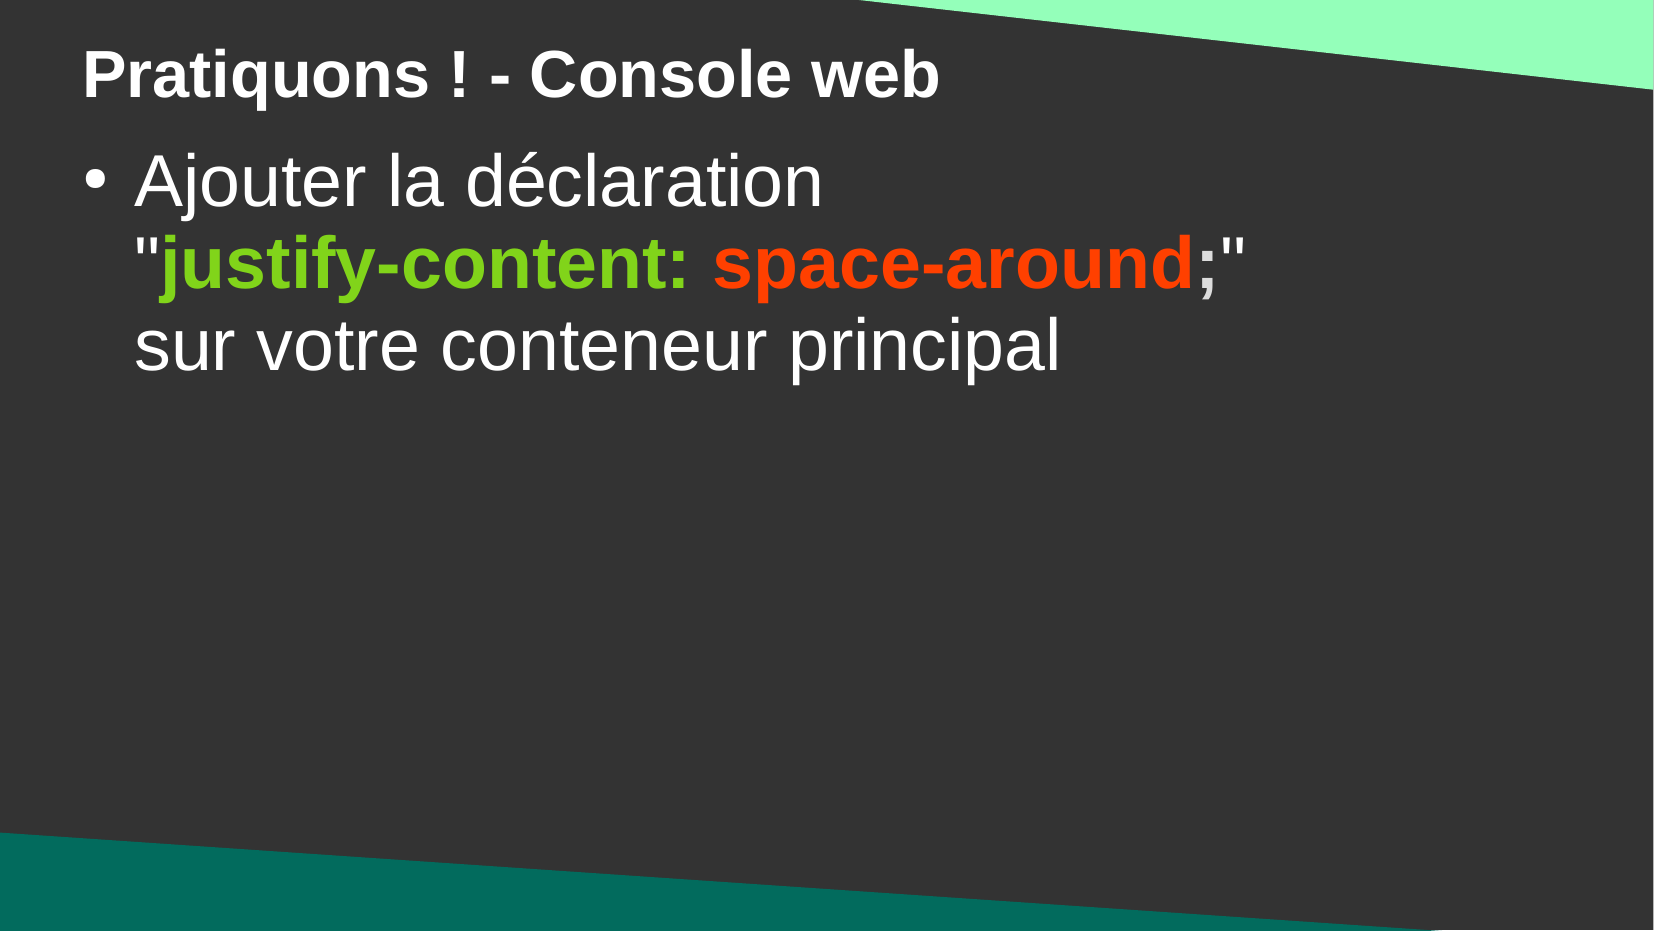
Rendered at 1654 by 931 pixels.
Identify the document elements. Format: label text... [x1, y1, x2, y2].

list Ajouter la déclaration "justify-content: space-around;" sur votre conteneur principal [64, 140, 1619, 389]
title Pratiquons ! - Console web [82, 37, 1630, 112]
text_box [858, 0, 1654, 90]
